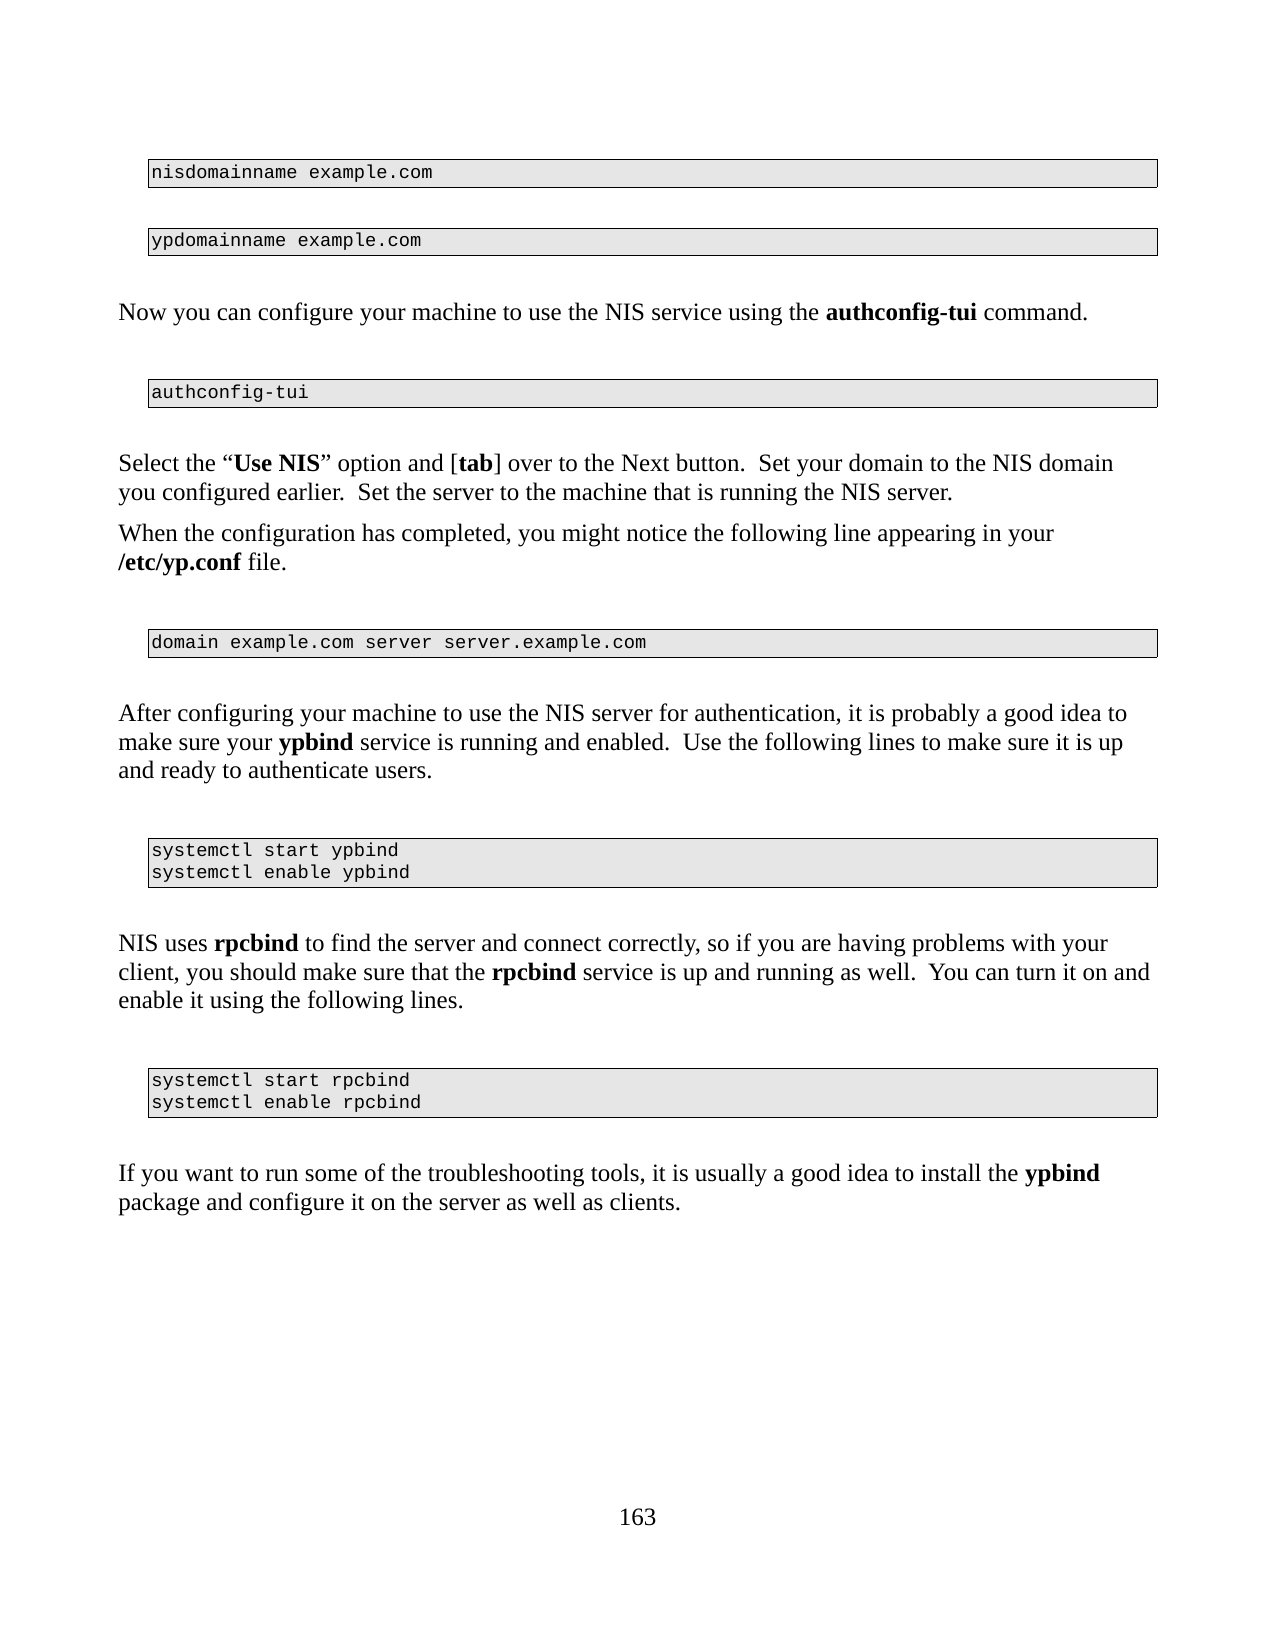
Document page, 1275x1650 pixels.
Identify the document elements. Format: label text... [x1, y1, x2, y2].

text systemctl start rpcbind [149, 1069, 1157, 1089]
text nisdomainname example.com [149, 160, 1157, 187]
text After configuring your machine to use the NIS server for authentication, it is probably a good idea to make sure your ypbind service is running and enabled. Use the following lines to make sure it is up and ready to authenticate users. [118, 698, 1157, 784]
text authconfig-tui [149, 380, 1157, 407]
text systemctl enable rpcbind [149, 1089, 1157, 1117]
text systemctl start ypbind [149, 839, 1157, 859]
text If you want to run some of the troubleshooting tools, it is usually a good idea to install the ypbind package and configure it on the server as well as clients. [118, 1158, 1157, 1216]
text Now you can configure your machine to use the NIS service using the authconfig-tui command. [118, 297, 1157, 326]
text domain example.com server server.example.com [149, 630, 1157, 657]
text ypdomainname example.com [149, 229, 1157, 255]
text Select the “Use NIS” option and [tab] over to the Next button. Set your domain to the NIS domain you configured earlier. Set the server to the machine that is running the NIS server. [118, 448, 1157, 506]
text systemctl enable ypbind [149, 859, 1157, 887]
text NIS uses rpcbind to find the server and connect correctly, so if you are having problems with your client, you should make sure that the rpcbind service is up and running as well. You can turn it on and enable it using the following lines. [118, 928, 1157, 1014]
text When the configuration has completed, you might notice the following line appearing in your /etc/yp.conf file. [118, 518, 1157, 576]
